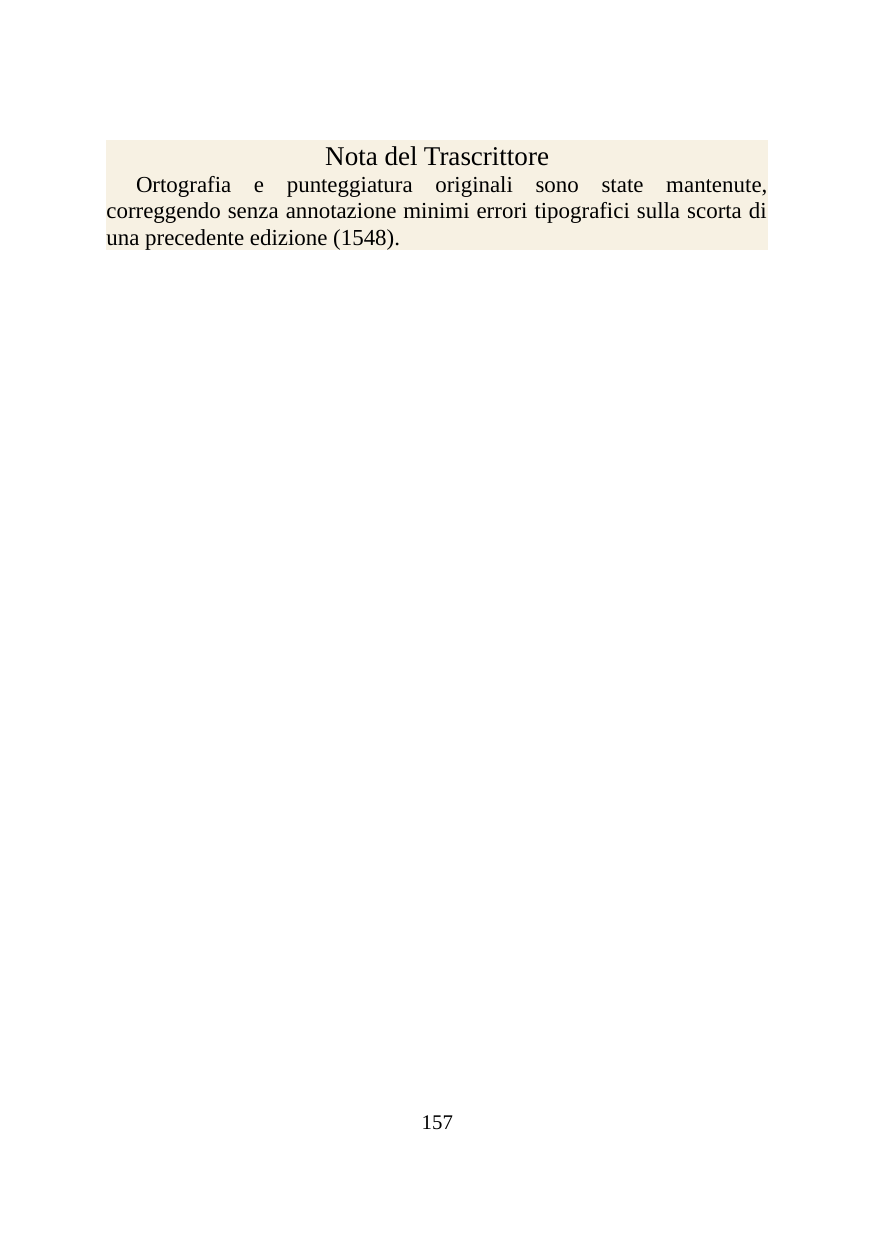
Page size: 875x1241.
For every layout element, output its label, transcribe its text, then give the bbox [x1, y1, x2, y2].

text Ortografia e punteggiatura originali sono state mantenute, correggendo senza annotazione minimi errori tipografici sulla scorta di una precedente edizione (1548). [106, 171, 768, 250]
title Nota del Trascrittore [106, 140, 768, 171]
